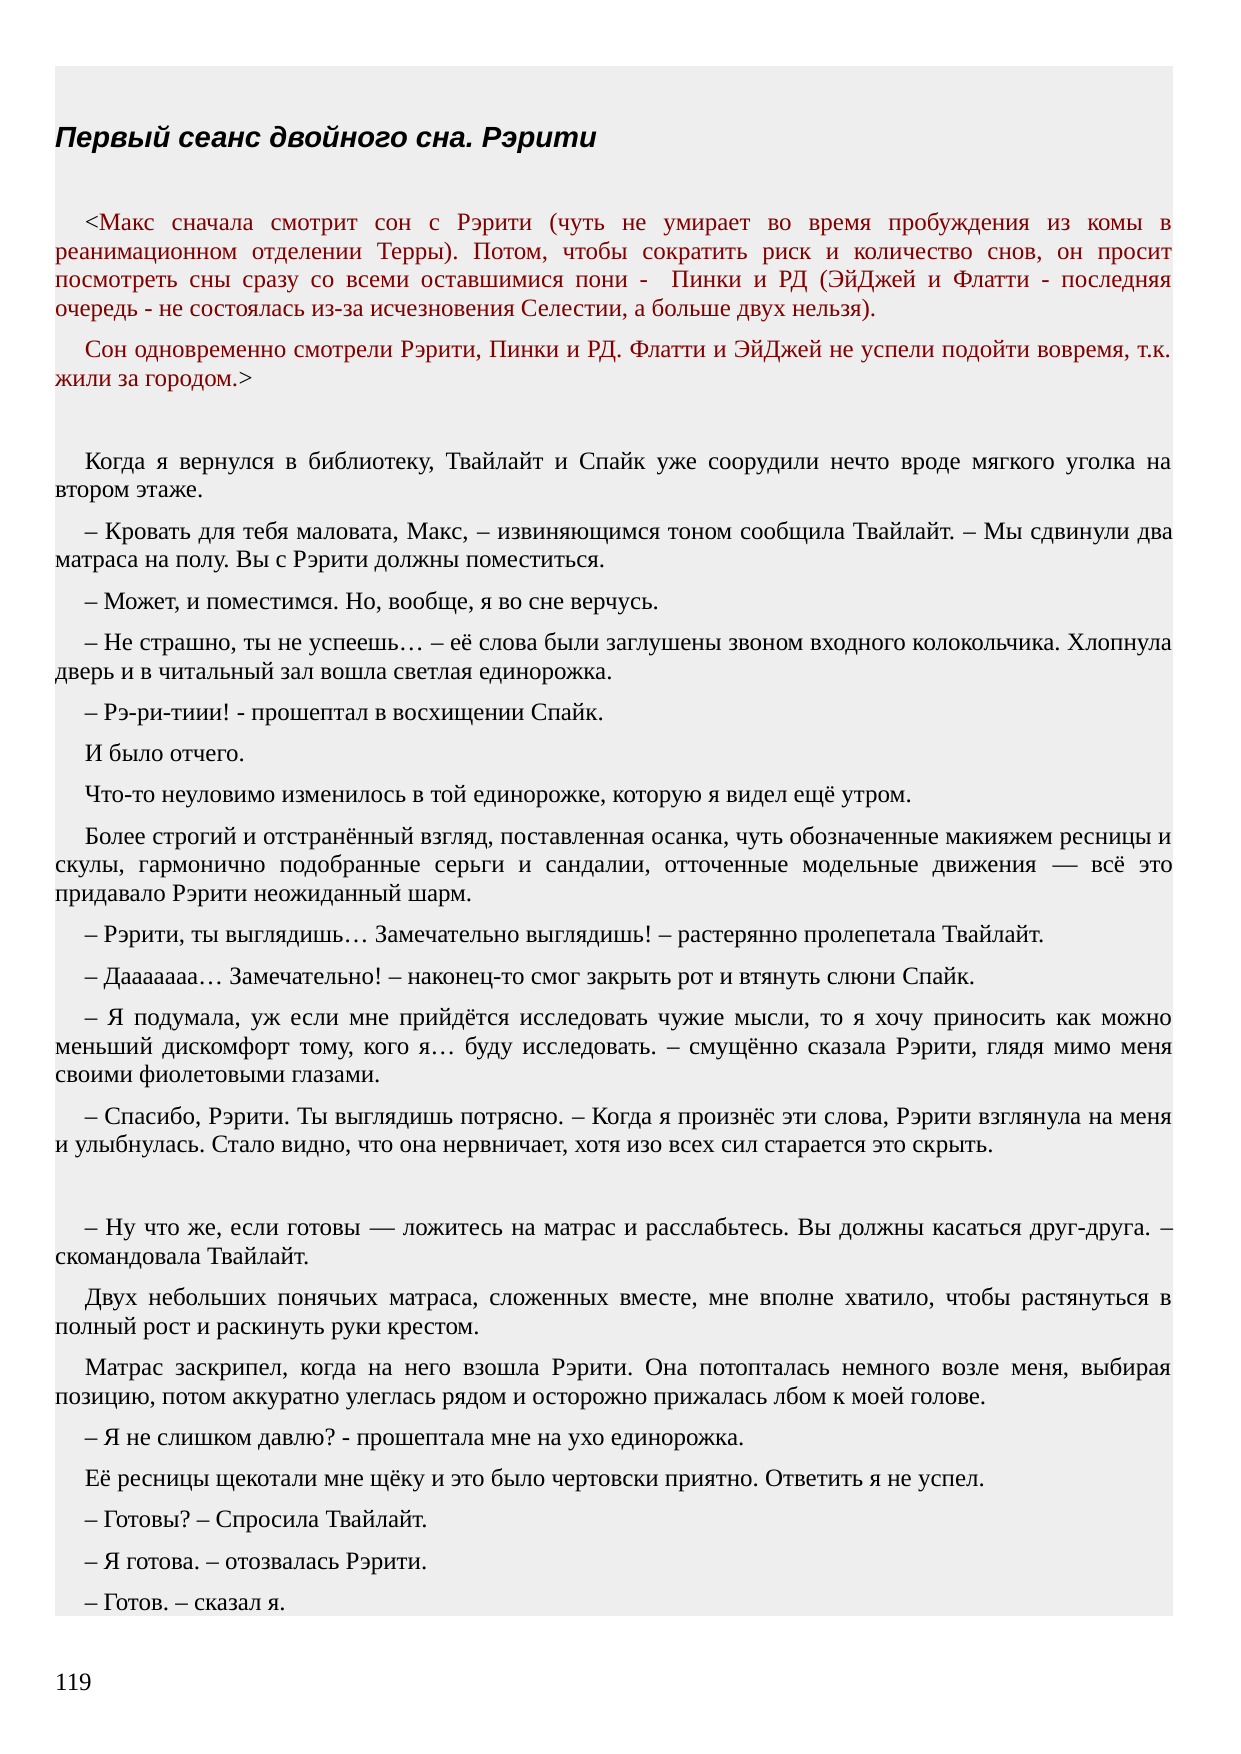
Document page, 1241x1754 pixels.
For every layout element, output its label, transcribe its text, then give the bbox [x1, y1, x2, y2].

text – Кровать для тебя маловата, Макс, – извиняющимся тоном сообщила Твайлайт. – Мы сдвинули два матраса на полу. Вы с Рэрити должны поместиться. [55, 516, 1173, 573]
text – Рэ-ри-тиии! - прошептал в восхищении Спайк. [55, 697, 1173, 726]
text Что-то неуловимо изменилось в той единорожке, которую я видел ещё утром. [55, 779, 1173, 808]
text – Я не слишком давлю? - прошептала мне на ухо единорожка. [55, 1422, 1173, 1451]
text – Может, и поместимся. Но, вообще, я во сне верчусь. [55, 586, 1173, 614]
text <Макс сначала смотрит сон с Рэрити (чуть не умирает во время пробуждения из комы в реанимационном отделении Терры). Потом, чтобы сократить риск и количество снов, он просит посмотреть сны сразу со всеми оставшимися пони - Пинки и РД (ЭйДжей и Флатти - последняя очередь - не состоялась из-за исчезновения Селестии, а больше двух нельзя). [55, 207, 1173, 322]
text – Дааааааа… Замечательно! – наконец-то смог закрыть рот и втянуть слюни Спайк. [55, 961, 1173, 989]
text – Ну что же, если готовы — ложитесь на матрас и расслабьтесь. Вы должны касаться друг-друга. – скомандовала Твайлайт. [55, 1212, 1173, 1269]
text Двух небольших понячьих матраса, сложенных вместе, мне вполне хватило, чтобы растянуться в полный рост и раскинуть руки крестом. [55, 1282, 1173, 1339]
text Более строгий и отстранённый взгляд, поставленная осанка, чуть обозначенные макияжем ресницы и скулы, гармонично подобранные серьги и сандалии, отточенные модельные движения — всё это придавало Рэрити неожиданный шарм. [55, 821, 1173, 907]
text – Готов. – сказал я. [55, 1587, 1173, 1616]
text Матрас заскрипел, когда на него взошла Рэрити. Она потопталась немного возле меня, выбирая позицию, потом аккуратно улеглась рядом и осторожно прижалась лбом к моей голове. [55, 1352, 1173, 1409]
text Её ресницы щекотали мне щёку и это было чертовски приятно. Ответить я не успел. [55, 1463, 1173, 1492]
text – Я подумала, уж если мне прийдётся исследовать чужие мысли, то я хочу приносить как можно меньший дискомфорт тому, кого я… буду исследовать. – смущённо сказала Рэрити, глядя мимо меня своими фиолетовыми глазами. [55, 1002, 1173, 1088]
text – Готовы? – Спросила Твайлайт. [55, 1504, 1173, 1533]
text – Рэрити, ты выглядишь… Замечательно выглядишь! – растерянно пролепетала Твайлайт. [55, 919, 1173, 948]
text – Я готова. – отозвалась Рэрити. [55, 1546, 1173, 1574]
text Сон одновременно смотрели Рэрити, Пинки и РД. Флатти и ЭйДжей не успели подойти вовремя, т.к. жили за городом.> [55, 334, 1173, 392]
text И было отчего. [55, 738, 1173, 767]
text Когда я вернулся в библиотеку, Твайлайт и Спайк уже соорудили нечто вроде мягкого уголка на втором этаже. [55, 446, 1173, 503]
text – Не страшно, ты не успеешь… – её слова были заглушены звоном входного колокольчика. Хлопнула дверь и в читальный зал вошла светлая единорожка. [55, 627, 1173, 684]
subtitle Первый сеанс двойного сна. Рэрити [55, 120, 1173, 153]
text – Спасибо, Рэрити. Ты выглядишь потрясно. – Когда я произнёс эти слова, Рэрити взглянула на меня и улыбнулась. Стало видно, что она нервничает, хотя изо всех сил старается это скрыть. [55, 1101, 1173, 1158]
